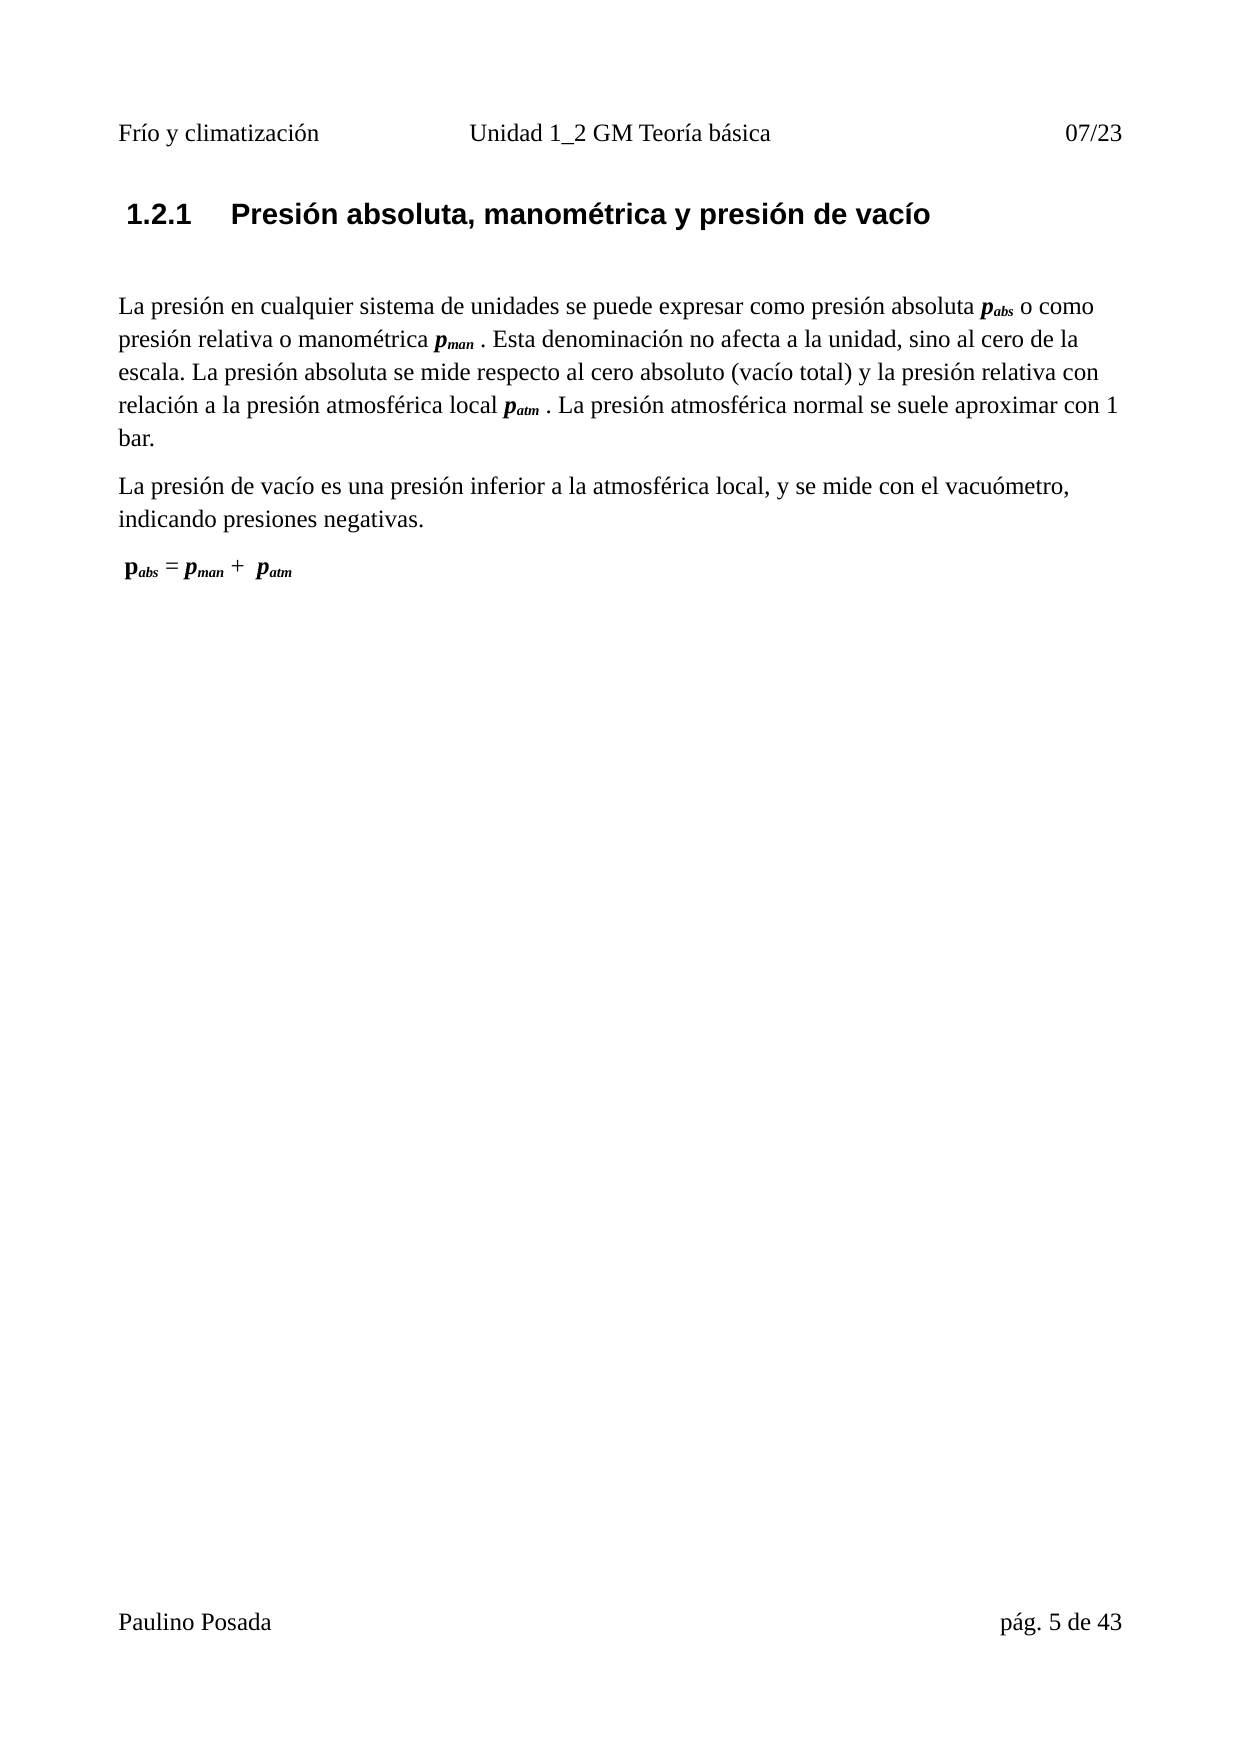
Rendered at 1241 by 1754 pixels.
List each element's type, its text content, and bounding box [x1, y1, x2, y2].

text La presión en cualquier sistema de unidades se puede expresar como presión absoluta pabs o como presión relativa o manométrica pman . Esta denominación no afecta a la unidad, sino al cero de la escala. La presión absoluta se mide respecto al cero absoluto (vacío total) y la presión relativa con relación a la presión atmosférica local patm . La presión atmosférica normal se suele aproximar con 1 bar. [118, 291, 1122, 452]
subtitle Presión absoluta, manométrica y presión de vacío [118, 197, 1122, 231]
text pabs = pman + patm [118, 551, 1122, 580]
text La presión de vacío es una presión inferior a la atmosférica local, y se mide con el vacuómetro, indicando presiones negativas. [118, 471, 1122, 532]
